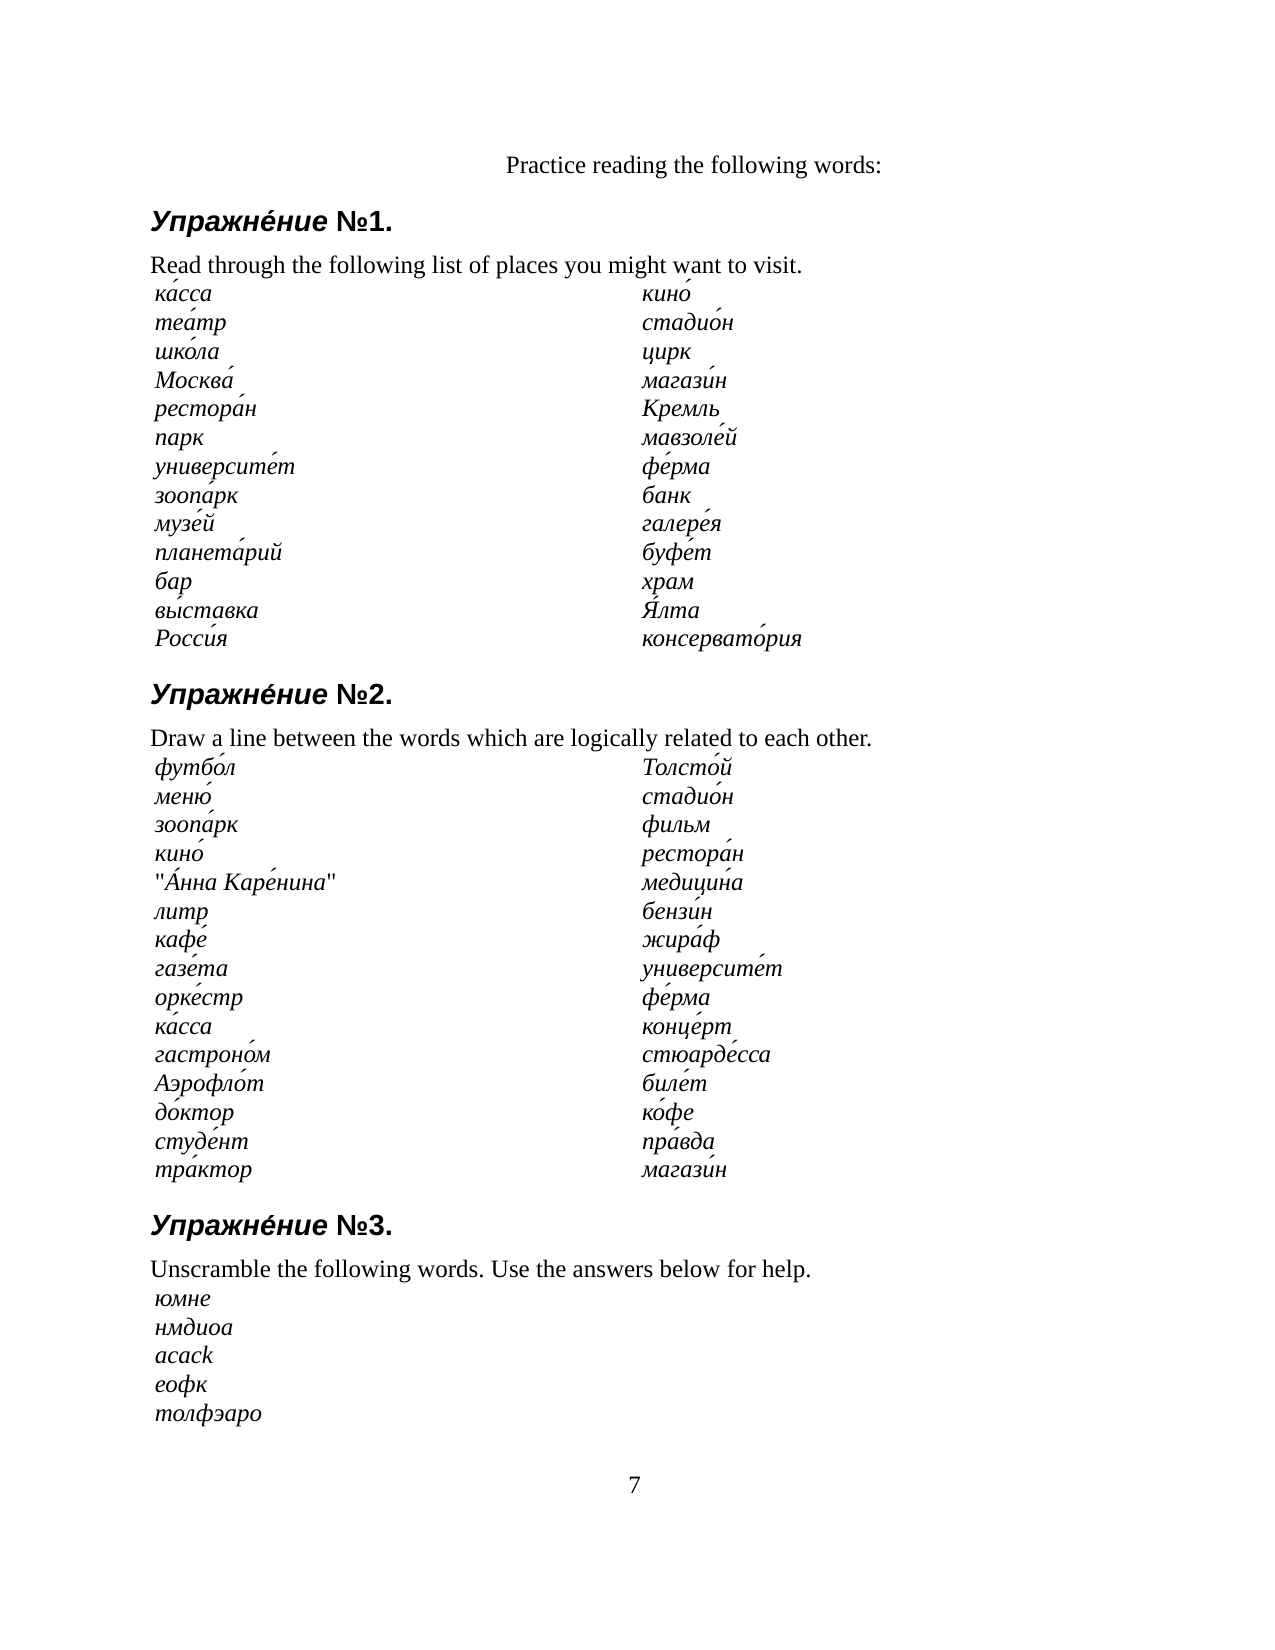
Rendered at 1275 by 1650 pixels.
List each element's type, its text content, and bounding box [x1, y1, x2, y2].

table_cell консервато́рия [638, 624, 1125, 652]
table_cell литр [150, 896, 637, 924]
table_cell Кремль [638, 394, 1125, 422]
list Practice reading the following words: [229, 150, 1121, 179]
table_header [638, 1283, 1125, 1312]
table_cell Росси́я [150, 624, 637, 652]
table_cell стадио́н [638, 307, 1125, 336]
table_cell [638, 1341, 1125, 1369]
table_cell стадио́н [638, 781, 1125, 809]
table_cell тра́ктор [150, 1155, 637, 1183]
table_cell стюарде́сса [638, 1040, 1125, 1068]
table_cell пра́вда [638, 1126, 1125, 1154]
table_cell толфэаро [150, 1398, 637, 1427]
table_cell Москва́ [150, 365, 637, 393]
table_cell рестора́н [150, 394, 637, 422]
table_cell жира́ф [638, 925, 1125, 953]
table_cell ка́сса [150, 1011, 637, 1039]
table_cell студе́нт [150, 1126, 637, 1154]
table_cell до́ктор [150, 1097, 637, 1126]
subtitle Упражне́ние №3. [150, 1208, 1125, 1242]
table_cell медицин́а [638, 867, 1125, 896]
table_cell университе́т [638, 953, 1125, 982]
text Unscramble the following words. Use the answers below for help. [150, 1254, 1125, 1283]
table_cell буфе́т [638, 537, 1125, 566]
table_cell [638, 1369, 1125, 1398]
table_cell кафе́ [150, 925, 637, 953]
table_cell биле́т [638, 1068, 1125, 1097]
table_cell газе́та [150, 953, 637, 982]
table_cell теа́тр [150, 307, 637, 336]
table_cell кино́ [150, 838, 637, 867]
table_cell фе́рма [638, 982, 1125, 1011]
table_cell фильм [638, 810, 1125, 838]
table_cell парк [150, 422, 637, 451]
table_header ка́сса [150, 279, 637, 307]
text Draw a line between the words which are logically related to each other. [150, 723, 1125, 752]
table_cell зоопа́рк [150, 480, 637, 508]
subtitle Упражне́ние №2. [150, 677, 1125, 711]
table_header юмне [150, 1283, 637, 1312]
table_cell магази́н [638, 365, 1125, 393]
table_cell мавзоле́й [638, 422, 1125, 451]
table_cell конце́рт [638, 1011, 1125, 1039]
table_cell бар [150, 566, 637, 595]
table_cell цирк [638, 336, 1125, 365]
table_cell шко́ла [150, 336, 637, 365]
table_cell музе́й [150, 509, 637, 537]
table_cell гастроно́м [150, 1040, 637, 1068]
subtitle Упражне́ние №1. [150, 204, 1125, 237]
table_cell ко́фе [638, 1097, 1125, 1126]
table_header кино́ [638, 279, 1125, 307]
table_cell Аэрофло́т [150, 1068, 637, 1097]
table_cell aсack [150, 1341, 637, 1369]
table_cell планета́рий [150, 537, 637, 566]
table_cell вы́ставка [150, 595, 637, 623]
table_cell бензи́н [638, 896, 1125, 924]
table_cell нмдиоа [150, 1312, 637, 1341]
table_cell университе́т [150, 451, 637, 480]
table_cell "А́нна Каре́нина" [150, 867, 637, 896]
table_cell галере́я [638, 509, 1125, 537]
table_header Толсто́й [638, 752, 1125, 781]
table_cell меню́ [150, 781, 637, 809]
table_cell Я́лта [638, 595, 1125, 623]
table_cell зоопа́рк [150, 810, 637, 838]
table_cell храм [638, 566, 1125, 595]
table_cell [638, 1398, 1125, 1427]
table_cell банк [638, 480, 1125, 508]
table_cell орке́стр [150, 982, 637, 1011]
table_cell магази́н [638, 1155, 1125, 1183]
table_cell фе́рма [638, 451, 1125, 480]
table_cell [638, 1312, 1125, 1341]
table_cell еофк [150, 1369, 637, 1398]
text Read through the following list of places you might want to visit. [150, 250, 1125, 278]
table_cell рестора́н [638, 838, 1125, 867]
table_header футбо́л [150, 752, 637, 781]
